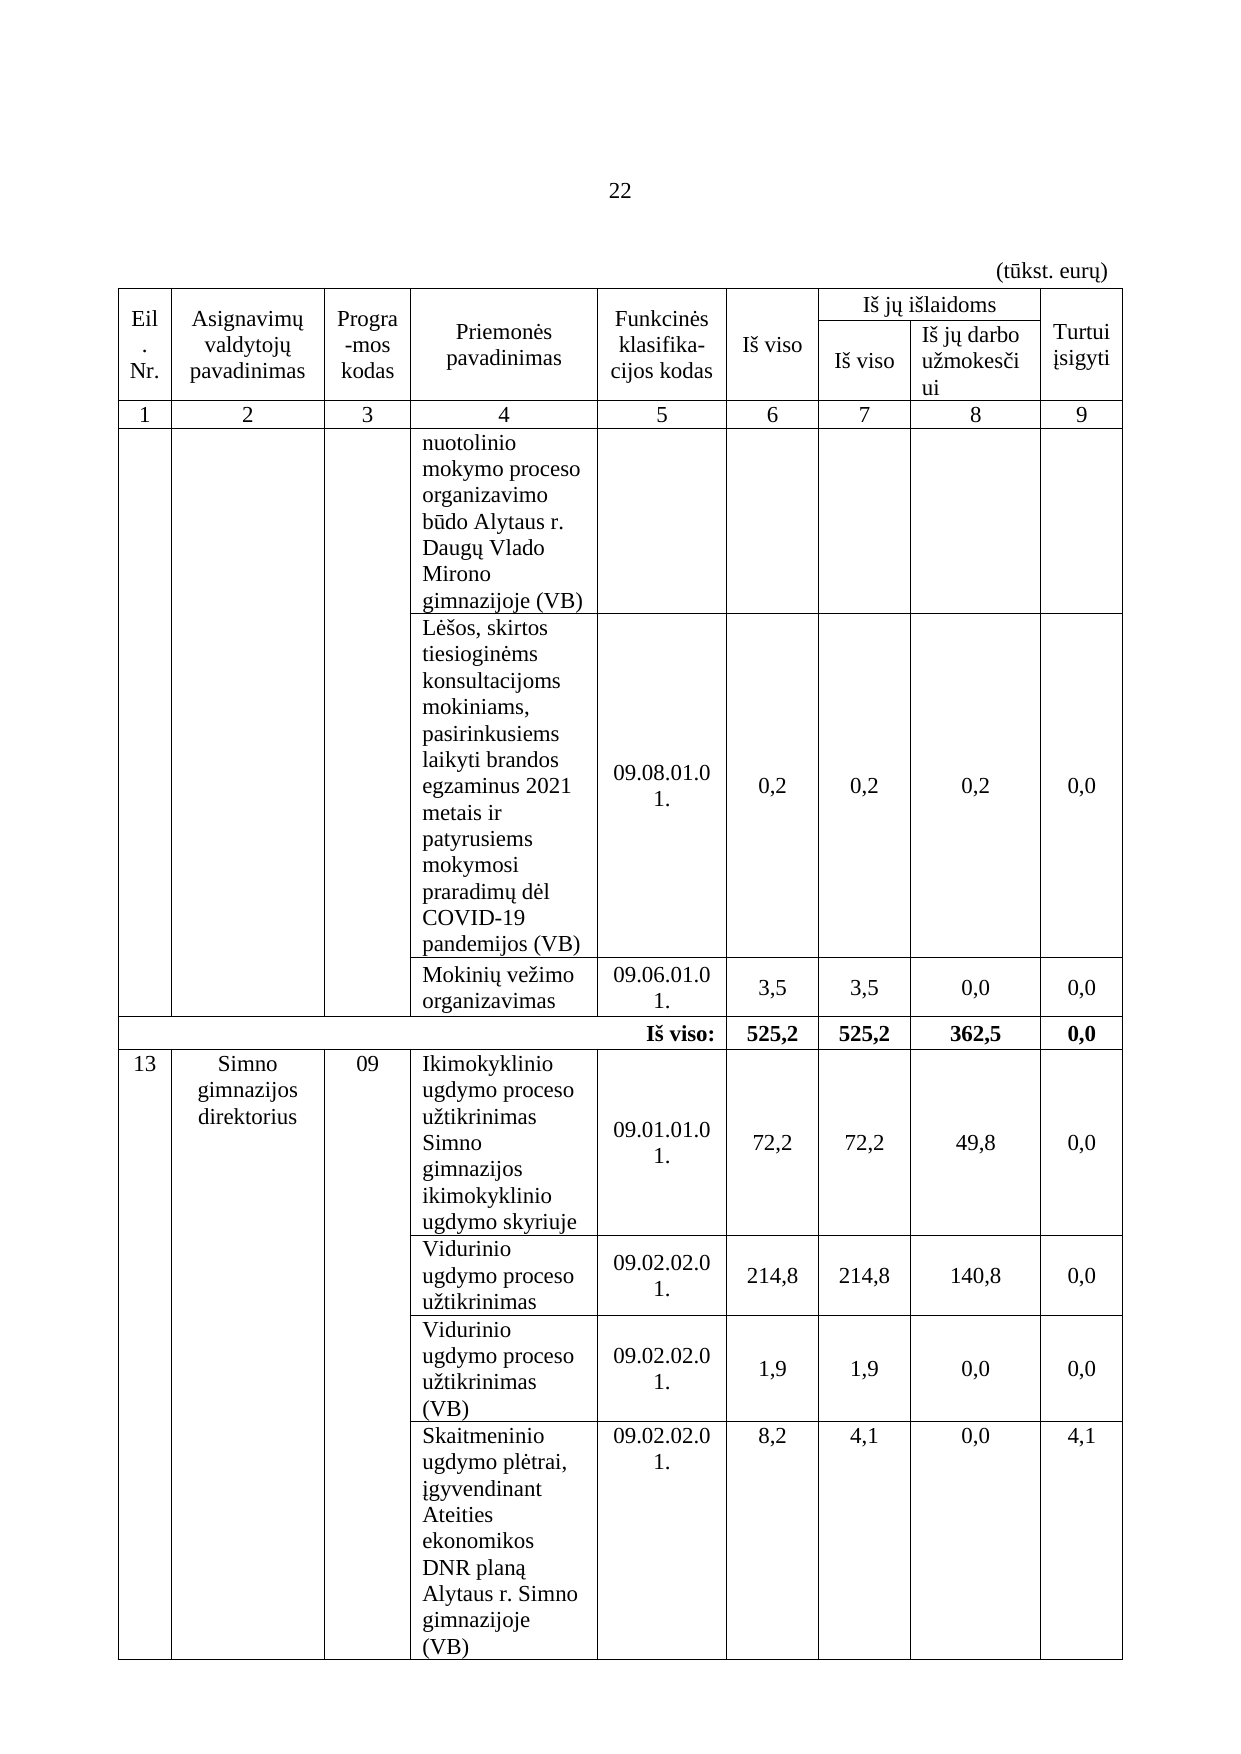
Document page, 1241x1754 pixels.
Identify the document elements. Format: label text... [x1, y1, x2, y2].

table_cell 2 [172, 401, 324, 428]
table_cell Iš viso [727, 289, 818, 400]
table_cell [819, 429, 910, 613]
table_cell 0,0 [1041, 614, 1122, 957]
table_cell 13 [119, 1050, 171, 1659]
table_cell Lėšos, skirtos tiesioginėms konsultacijoms mokiniams, pasirinkusiems laikyti brandos egzaminus 2021 metais ir patyrusiems mokymosi praradimų dėl COVID-19 pandemijos (VB) [411, 614, 597, 957]
table_cell Skaitmeninio ugdymo plėtrai, įgyvendinant Ateities ekonomikos DNR planą Alytaus r. Simno gimnazijoje (VB) [411, 1422, 597, 1659]
table_cell 09 [325, 1050, 410, 1659]
table_cell Vidurinio ugdymo proceso užtikrinimas (VB) [411, 1316, 597, 1421]
table_cell 09.06.01.01. [598, 958, 726, 1016]
table_cell 09.01.01.01. [598, 1050, 726, 1234]
table_cell 4,1 [819, 1422, 910, 1659]
table_header [818, 253, 910, 288]
table_cell 9 [1041, 401, 1122, 428]
table_cell [727, 429, 818, 613]
table_cell Iš jų darbo užmokesčiui [911, 321, 1040, 400]
table_cell Ikimokyklinio ugdymo proceso užtikrinimas Simno gimnazijos ikimokyklinio ugdymo skyriuje [411, 1050, 597, 1234]
table_cell Priemonės pavadinimas [411, 289, 597, 400]
table_cell Vidurinio ugdymo proceso užtikrinimas [411, 1236, 597, 1314]
table_cell Progra-mos kodas [325, 289, 410, 400]
table_cell [911, 429, 1040, 613]
table_cell 0,0 [1041, 1316, 1122, 1421]
table_cell 0,0 [1041, 1236, 1122, 1314]
table_cell 0,0 [1041, 1050, 1122, 1234]
table_cell 09.02.02.01. [598, 1236, 726, 1314]
table_cell 0,2 [727, 614, 818, 957]
table_cell 4 [411, 401, 597, 428]
table_cell 8 [911, 401, 1040, 428]
table_cell 0,0 [1041, 958, 1122, 1016]
table_cell 140,8 [911, 1236, 1040, 1314]
table_cell Turtui įsigyti [1041, 289, 1122, 400]
table_cell 0,0 [911, 1316, 1040, 1421]
table_cell 0,0 [1041, 1017, 1122, 1049]
table_cell 0,0 [911, 958, 1040, 1016]
table_cell nuotolinio mokymo proceso organizavimo būdo Alytaus r. Daugų Vlado Mirono gimnazijoje (VB) [411, 429, 597, 613]
table_header [411, 253, 597, 288]
table_cell Simno gimnazijos direktorius [172, 1050, 324, 1659]
table_header [324, 253, 411, 288]
table_cell 0,0 [911, 1422, 1040, 1659]
table_header (tūkst. eurų) [910, 253, 1122, 288]
table_cell 1,9 [819, 1316, 910, 1421]
table_cell Eil. Nr. [119, 289, 171, 400]
table_cell 3 [325, 401, 410, 428]
table_header [597, 253, 726, 288]
table_cell 1 [119, 401, 171, 428]
table_cell 525,2 [727, 1017, 818, 1049]
table_cell 72,2 [819, 1050, 910, 1234]
table_cell 8,2 [727, 1422, 818, 1659]
table_cell Iš jų išlaidoms [819, 289, 1040, 320]
table_header [726, 253, 818, 288]
table_cell [598, 429, 726, 613]
table_cell Iš viso [819, 321, 910, 400]
table_cell 214,8 [727, 1236, 818, 1314]
table_cell 3,5 [819, 958, 910, 1016]
table_header [171, 253, 324, 288]
table_cell 09.02.02.01. [598, 1422, 726, 1659]
table_cell 09.02.02.01. [598, 1316, 726, 1421]
table_cell [325, 429, 410, 1016]
table_cell Mokinių vežimo organizavimas [411, 958, 597, 1016]
table_cell 09.08.01.01. [598, 614, 726, 957]
table_cell 4,1 [1041, 1422, 1122, 1659]
table_cell [1041, 429, 1122, 613]
table_cell 72,2 [727, 1050, 818, 1234]
table_cell 525,2 [819, 1017, 910, 1049]
table_cell 0,2 [911, 614, 1040, 957]
table_cell 1,9 [727, 1316, 818, 1421]
table_cell 5 [598, 401, 726, 428]
table_cell Funkcinės klasifika-cijos kodas [598, 289, 726, 400]
table_header [118, 253, 171, 288]
table_cell 362,5 [911, 1017, 1040, 1049]
table_cell 49,8 [911, 1050, 1040, 1234]
table_cell [172, 429, 324, 1016]
table_cell 0,2 [819, 614, 910, 957]
table_cell Iš viso: [119, 1017, 726, 1049]
table_cell 7 [819, 401, 910, 428]
table_cell 3,5 [727, 958, 818, 1016]
table_cell [119, 429, 171, 1016]
table_cell 214,8 [819, 1236, 910, 1314]
table_cell Asignavimų valdytojų pavadinimas [172, 289, 324, 400]
table_cell 6 [727, 401, 818, 428]
